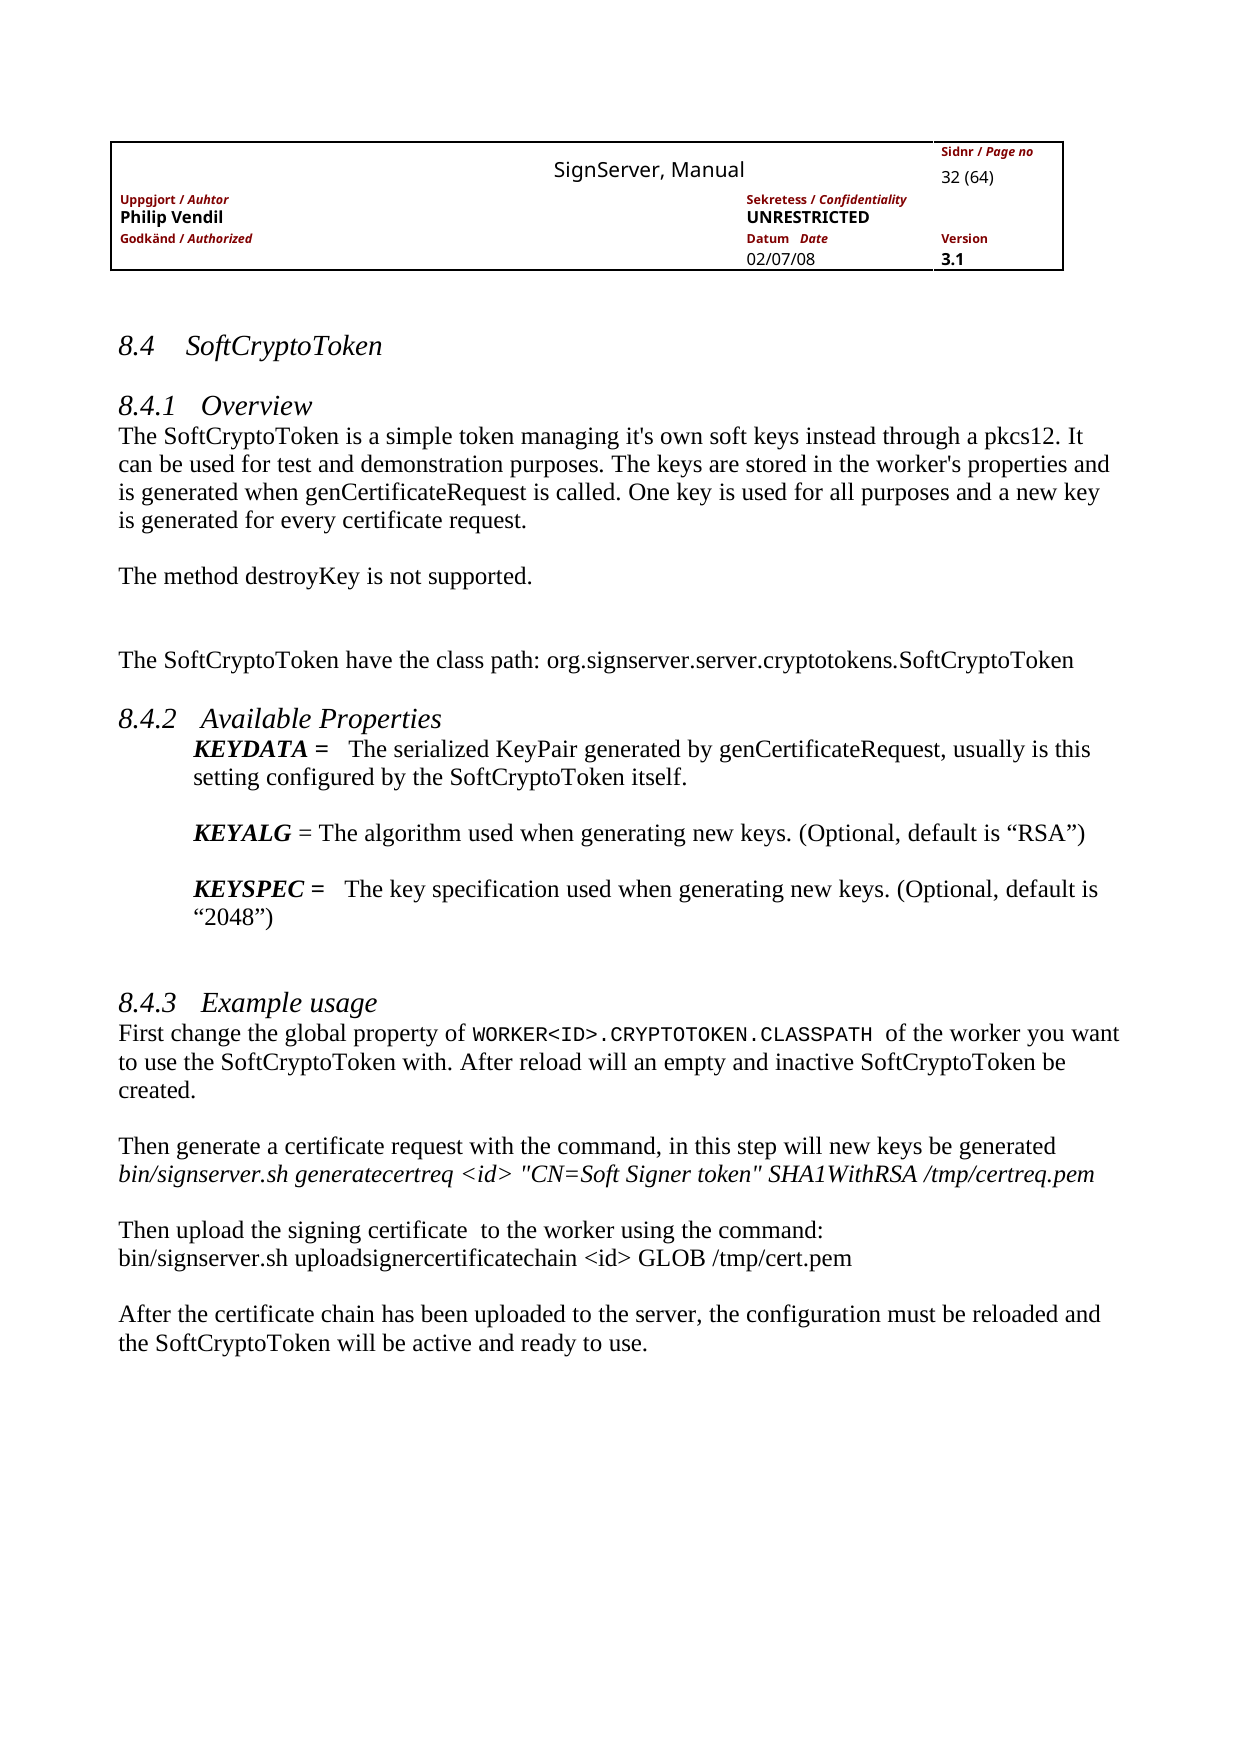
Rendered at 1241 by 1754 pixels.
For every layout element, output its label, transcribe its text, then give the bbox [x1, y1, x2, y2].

text After the certificate chain has been uploaded to the server, the configuration must be reloaded and the SoftCryptoToken will be active and ready to use. [118, 1300, 1122, 1356]
text KEYDATA = The serialized KeyPair generated by genCertificateRequest, usually is this setting configured by the SoftCryptoToken itself. [193, 734, 1122, 791]
text First change the global property of WORKER<ID>.CRYPTOTOKEN.CLASSPATH of the worker you want to use the SoftCryptoToken with. After reload will an empty and inactive SoftCryptoToken be created. [118, 1019, 1122, 1104]
text The method destroyKey is not supported. [118, 562, 1122, 590]
text The SoftCryptoToken is a simple token managing it's own soft keys instead through a pkcs12. It can be used for test and demonstration purposes. The keys are stored in the worker's properties and is generated when genCertificateRequest is called. One key is used for all purposes and a new key is generated for every certificate request. [118, 422, 1122, 534]
subtitle Example usage [118, 987, 1122, 1019]
text Then upload the signing certificate to the worker using the command: [118, 1216, 1122, 1244]
subtitle Available Properties [118, 702, 1122, 734]
subtitle SoftCryptoToken [118, 329, 1122, 361]
text KEYALG = The algorithm used when generating new keys. (Optional, default is “RSA”) [193, 819, 1122, 847]
text bin/signserver.sh uploadsignercertificatechain <id> GLOB /tmp/cert.pem [118, 1244, 1122, 1272]
subtitle Overview [118, 389, 1122, 422]
text Then generate a certificate request with the command, in this step will new keys be generated [118, 1132, 1122, 1160]
text KEYSPEC = The key specification used when generating new keys. (Optional, default is “2048”) [193, 875, 1122, 931]
text bin/signserver.sh generatecertreq <id> "CN=Soft Signer token" SHA1WithRSA /tmp/certreq.pem [118, 1160, 1122, 1188]
text The SoftCryptoToken have the class path: org.signserver.server.cryptotokens.SoftCryptoToken [118, 646, 1122, 674]
